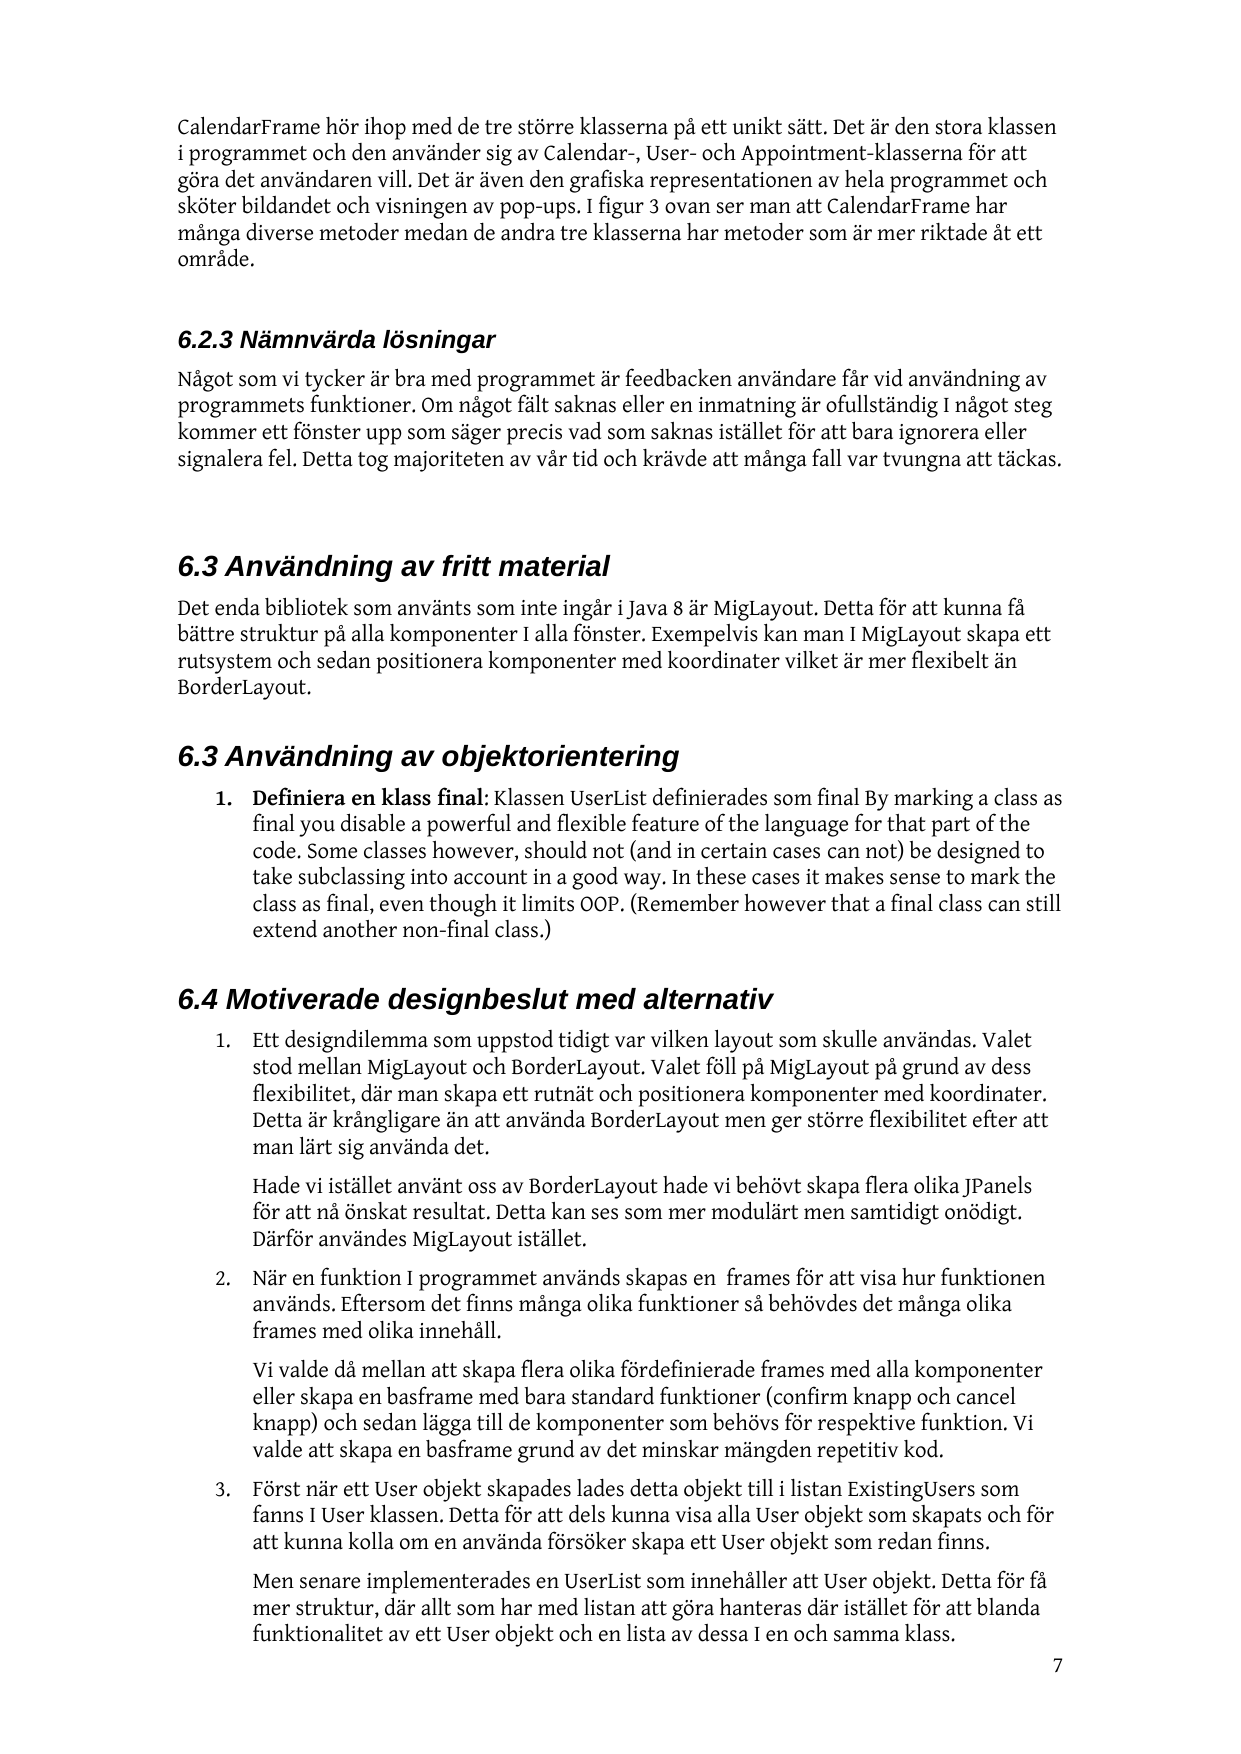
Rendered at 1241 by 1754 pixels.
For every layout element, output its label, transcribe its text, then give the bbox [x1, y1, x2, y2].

list Först när ett User objekt skapades lades detta objekt till i listan ExistingUsers som fanns I User klassen. Detta för att dels kunna visa alla User objekt som skapats och för att kunna kolla om en använda försöker skapa ett User objekt som redan finns. [215, 1476, 1063, 1556]
text CalendarFrame hör ihop med de tre större klasserna på ett unikt sätt. Det är den stora klassen i programmet och den använder sig av Calendar-, User- och Appointment-klasserna för att göra det användaren vill. Det är även den grafiska representationen av hela programmet och sköter bildandet och visningen av pop-ups. I figur 3 ovan ser man att CalendarFrame har många diverse metoder medan de andra tre klasserna har metoder som är mer riktade åt ett område. [177, 114, 1063, 273]
text Något som vi tycker är bra med programmet är feedbacken användare får vid användning av programmets funktioner. Om något fält saknas eller en inmatning är ofullständig I något steg kommer ett fönster upp som säger precis vad som saknas istället för att bara ignorera eller signalera fel. Detta tog majoriteten av vår tid och krävde att många fall var tvungna att täckas. [177, 366, 1063, 472]
list Men senare implementerades en UserList som innehåller att User objekt. Detta för få mer struktur, där allt som har med listan att göra hanteras där istället för att blanda funktionalitet av ett User objekt och en lista av dessa I en och samma klass. [215, 1568, 1063, 1648]
list När en funktion I programmet används skapas en frames för att visa hur funktionen används. Eftersom det finns många olika funktioner så behövdes det många olika frames med olika innehåll. [215, 1265, 1063, 1345]
list Hade vi istället använt oss av BorderLayout hade vi behövt skapa flera olika JPanels för att nå önskat resultat. Detta kan ses som mer modulärt men samtidigt onödigt. Därför användes MigLayout istället. [215, 1173, 1063, 1253]
subtitle 6.4 Motiverade designbeslut med alternativ [177, 982, 1063, 1015]
subtitle 6.3 Användning av fritt material [177, 549, 1063, 583]
text 6.2.3 Nämnvärda lösningar [177, 325, 1063, 354]
text Det enda bibliotek som använts som inte ingår i Java 8 är MigLayout. Detta för att kunna få bättre struktur på alla komponenter I alla fönster. Exempelvis kan man I MigLayout skapa ett rutsystem och sedan positionera komponenter med koordinater vilket är mer flexibelt än BorderLayout. [177, 595, 1063, 701]
subtitle 6.3 Användning av objektorientering [177, 739, 1063, 772]
list Definiera en klass final: Klassen UserList definierades som final By marking a class as final you disable a powerful and flexible feature of the language for that part of the code. Some classes however, should not (and in certain cases can not) be designed to take subclassing into account in a good way. In these cases it makes sense to mark the class as final, even though it limits OOP. (Remember however that a final class can still extend another non-final class.) [215, 785, 1063, 944]
list Ett designdilemma som uppstod tidigt var vilken layout som skulle användas. Valet stod mellan MigLayout och BorderLayout. Valet föll på MigLayout på grund av dess flexibilitet, där man skapa ett rutnät och positionera komponenter med koordinater. Detta är krångligare än att använda BorderLayout men ger större flexibilitet efter att man lärt sig använda det. [215, 1028, 1063, 1161]
list Vi valde då mellan att skapa flera olika fördefinierade frames med alla komponenter eller skapa en basframe med bara standard funktioner (confirm knapp och cancel knapp) och sedan lägga till de komponenter som behövs för respektive funktion. Vi valde att skapa en basframe grund av det minskar mängden repetitiv kod. [215, 1357, 1063, 1464]
